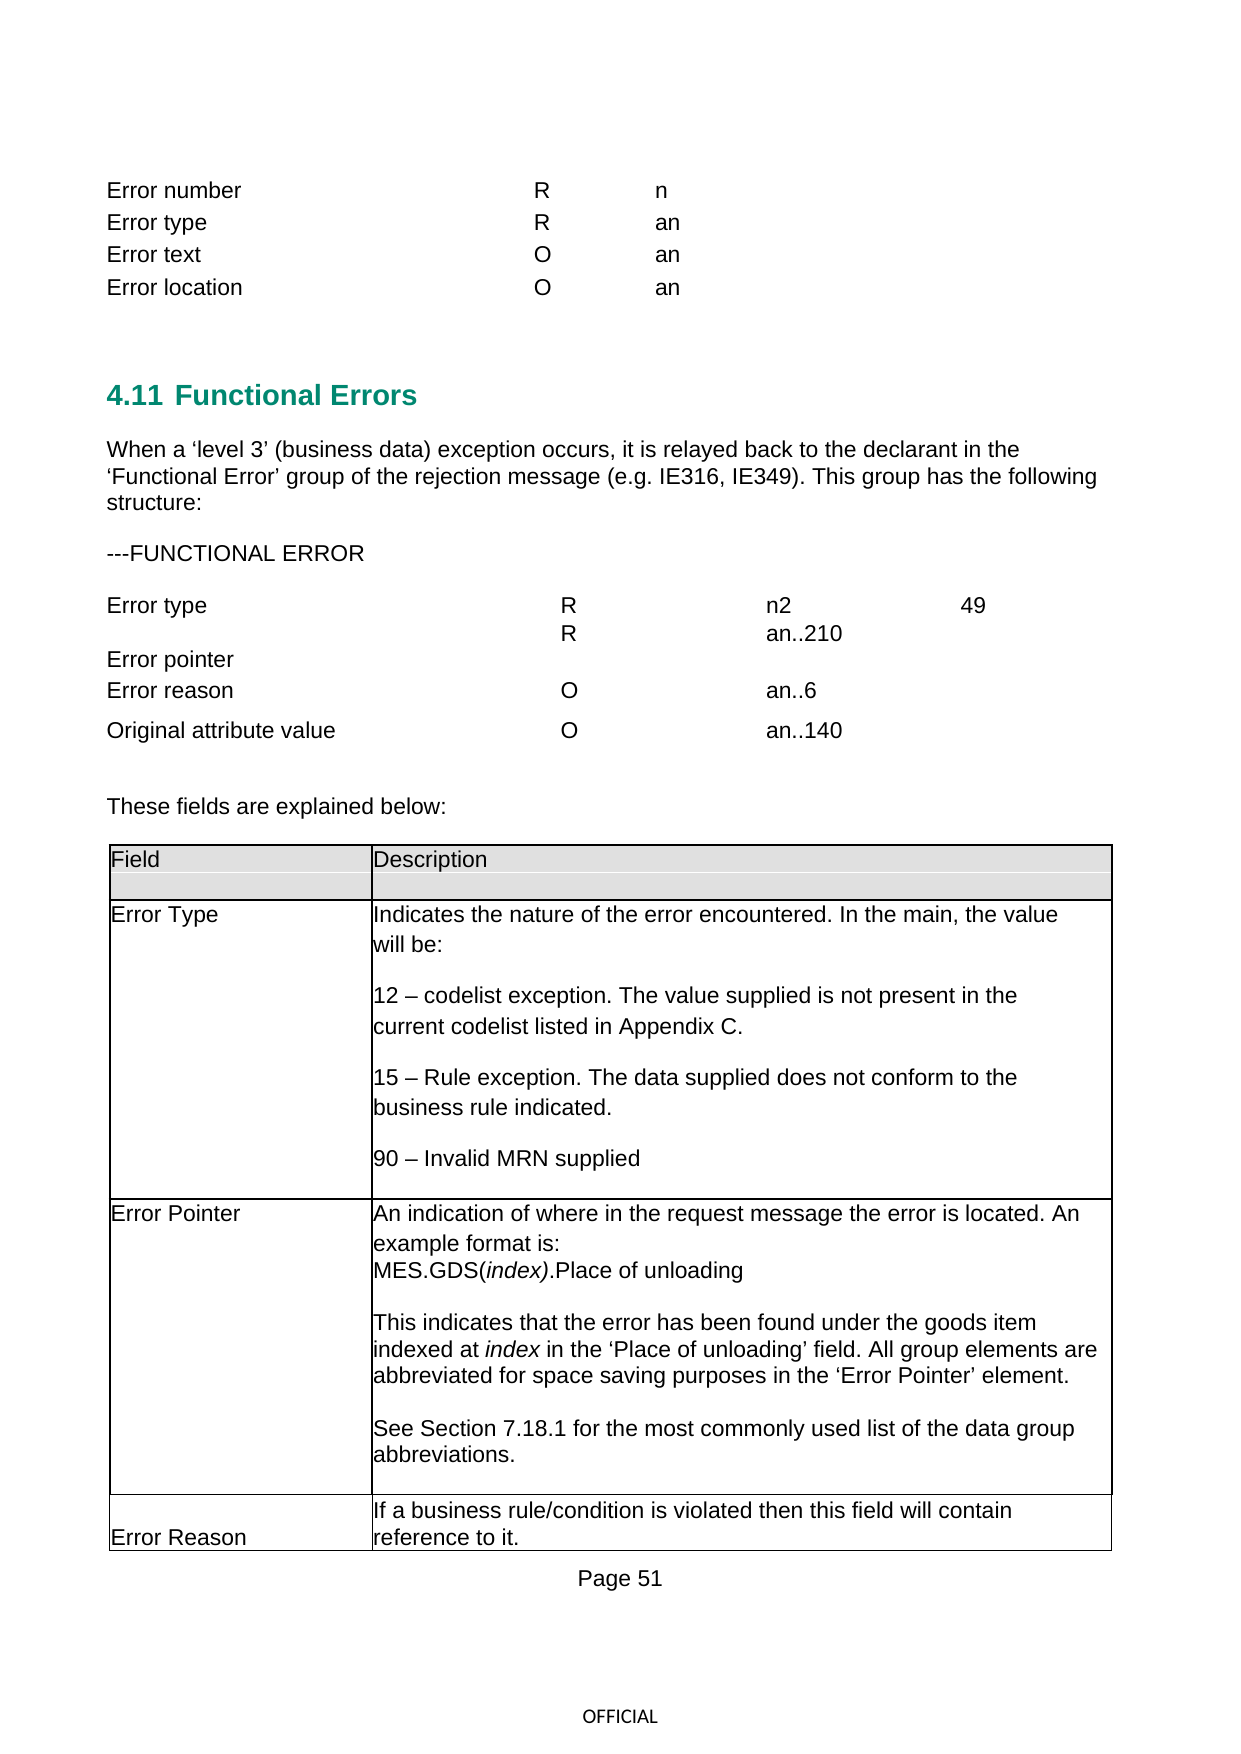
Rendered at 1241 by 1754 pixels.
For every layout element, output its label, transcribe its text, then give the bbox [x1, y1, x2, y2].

table_cell Error reason [106, 673, 560, 704]
table_cell Error number [106, 171, 533, 203]
table_header [766, 540, 960, 592]
table_cell [111, 1257, 371, 1494]
table_cell example format is: [373, 1226, 1111, 1257]
table_cell Original attribute value [106, 704, 560, 743]
table_cell [960, 704, 1036, 743]
text These fields are explained below: [106, 793, 1134, 819]
table_cell [768, 204, 814, 236]
table_header ---FUNCTIONAL ERROR [106, 540, 560, 592]
table_cell 49 [960, 592, 1036, 618]
table_cell [960, 646, 1036, 673]
table_cell an [655, 268, 768, 300]
subtitle Functional Errors [106, 378, 1134, 411]
table_cell Error type [106, 204, 533, 236]
table_cell [766, 646, 960, 673]
table_cell [111, 927, 371, 957]
table_cell an [655, 236, 768, 268]
table_cell O [534, 268, 655, 300]
table_cell [111, 1120, 371, 1172]
table_cell If a business rule/condition is violated then this field will contain reference to it. [373, 1495, 1111, 1550]
table_cell R [560, 592, 766, 618]
table_cell 12 – codelist exception. The value supplied is not present in the [373, 957, 1111, 1008]
table_cell [373, 1172, 1111, 1198]
table_cell Error Type [111, 901, 371, 927]
table_cell [111, 957, 371, 1008]
table_cell an [655, 204, 768, 236]
table_cell [111, 1039, 371, 1090]
table_header Field [111, 846, 371, 872]
table_cell [111, 873, 371, 899]
table_cell n2 [766, 592, 960, 618]
table_cell R [534, 204, 655, 236]
table_cell Error pointer [106, 618, 560, 673]
table_cell [111, 1172, 371, 1198]
text When a ‘level 3’ (business data) exception occurs, it is relayed back to the declarant in the ‘Functional Error’ group of the rejection message (e.g. IE316, IE349). This group has the following structure: [106, 436, 1134, 515]
table_cell [111, 1090, 371, 1120]
table_cell [111, 1009, 371, 1039]
table_cell [768, 236, 814, 268]
table_cell [111, 1226, 371, 1257]
table_cell [373, 873, 1111, 899]
table_cell R [560, 618, 766, 646]
table_cell Error location [106, 268, 533, 300]
table_cell current codelist listed in Appendix C. [373, 1009, 1111, 1039]
table_cell O [534, 236, 655, 268]
table_cell Error text [106, 236, 533, 268]
table_header [560, 540, 766, 592]
table_cell n [655, 171, 768, 203]
table_cell O [560, 704, 766, 743]
table_cell O [560, 673, 766, 704]
table_cell R [534, 171, 655, 203]
table_cell An indication of where in the request message the error is located. An [373, 1200, 1111, 1226]
table_header [960, 540, 1036, 592]
table_cell [960, 673, 1036, 704]
table_cell [560, 646, 766, 673]
table_cell [768, 171, 814, 203]
table_header Description [373, 846, 1111, 872]
table_cell 90 – Invalid MRN supplied [373, 1120, 1111, 1172]
table_cell business rule indicated. [373, 1090, 1111, 1120]
table_cell [960, 618, 1036, 646]
table_cell MES.GDS(index).Place of unloading This indicates that the error has been found under the goods item indexed at index in the ‘Place of unloading’ field. All group elements are abbreviated for space saving purposes in the ‘Error Pointer’ element. See Section 7.18.1 for the most commonly used list of the data group abbreviations. [373, 1257, 1111, 1494]
table_cell 15 – Rule exception. The data supplied does not conform to the [373, 1039, 1111, 1090]
table_cell Error Pointer [111, 1200, 371, 1226]
table_cell Error type [106, 592, 560, 618]
table_cell Indicates the nature of the error encountered. In the main, the value [373, 901, 1111, 927]
table_cell Error Reason [110, 1495, 372, 1550]
table_cell an..210 [766, 618, 960, 646]
table_cell an..6 [766, 673, 960, 704]
table_cell will be: [373, 927, 1111, 957]
table_cell [768, 268, 814, 300]
table_cell an..140 [766, 704, 960, 743]
